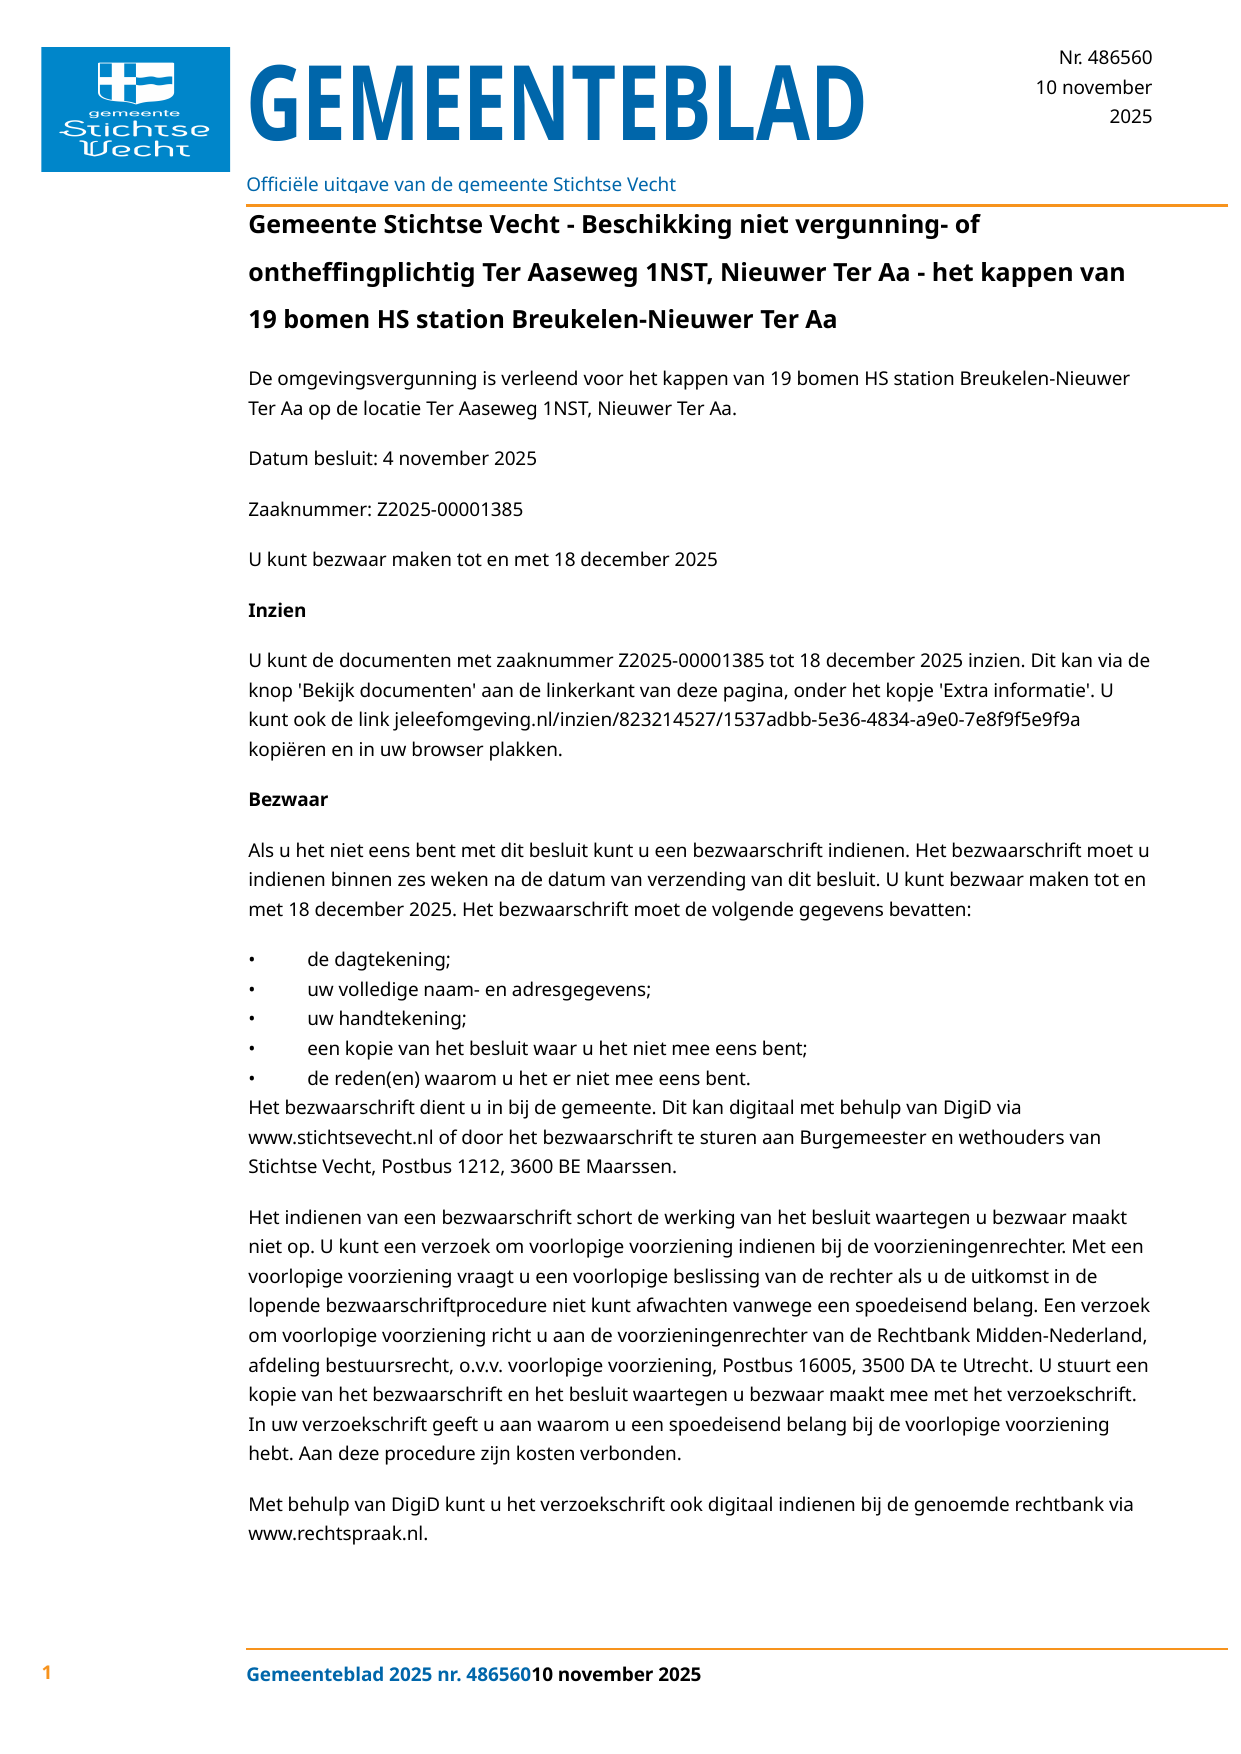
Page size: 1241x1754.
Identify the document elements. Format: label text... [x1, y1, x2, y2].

list uw volledige naam- en adresgegevens; [248, 976, 1152, 1002]
text U kunt de documenten met zaaknummer Z2025-00001385 tot 18 december 2025 inzien. Dit kan via de knop 'Bekijk documenten' aan de linkerkant van deze pagina, onder het kopje 'Extra informatie'. U kunt ook de link jeleefomgeving.nl/inzien/823214527/1537adbb-5e36-4834-a9e0-7e8f9f5e9f9a kopiëren en in uw browser plakken. [248, 647, 1152, 762]
list uw handtekening; [248, 1006, 1152, 1031]
text Met behulp van DigiD kunt u het verzoekschrift ook digitaal indienen bij de genoemde rechtbank via www.rechtspraak.nl. [248, 1491, 1152, 1546]
list de reden(en) waarom u het er niet mee eens bent. [248, 1065, 1152, 1090]
text Datum besluit: 4 november 2025 [248, 446, 1152, 471]
text De omgevingsvergunning is verleend voor het kappen van 19 bomen HS station Breukelen-Nieuwer Ter Aa op de locatie Ter Aaseweg 1NST, Nieuwer Ter Aa. [248, 366, 1152, 421]
text Inzien [248, 597, 1152, 622]
picture [99, 63, 135, 101]
list de dagtekening; [248, 946, 1152, 972]
text Het indienen van een bezwaarschrift schort de werking van het besluit waartegen u bezwaar maakt niet op. U kunt een verzoek om voorlopige voorziening indienen bij de voorzieningenrechter. Met een voorlopige voorziening vraagt u een voorlopige beslissing van de rechter als u de uitkomst in de lopende bezwaarschriftprocedure niet kunt afwachten vanwege een spoedeisend belang. Een verzoek om voorlopige voorziening richt u aan de voorzieningenrechter van de Rechtbank Midden-Nederland, afdeling bestuursrecht, o.v.v. voorlopige voorziening, Postbus 16005, 3500 DA te Utrecht. U stuurt een kopie van het bezwaarschrift en het besluit waartegen u bezwaar maakt mee met het verzoekschrift. In uw verzoekschrift geeft u aan waarom u een spoedeisend belang bij de voorlopige voorziening hebt. Aan deze procedure zijn kosten verbonden. [248, 1204, 1152, 1466]
text Gemeente Stichtse Vecht - Beschikking niet vergunning- of ontheffingplichtig Ter Aaseweg 1NST, Nieuwer Ter Aa - het kappen van 19 bomen HS station Breukelen-Nieuwer Ter Aa [248, 207, 1152, 336]
text Bezwaar [248, 786, 1152, 812]
text Het bezwaarschrift dient u in bij de gemeente. Dit kan digitaal met behulp van DigiD via www.stichtsevecht.nl of door het bezwaarschrift te sturen aan Burgemeester en wethouders van Stichtse Vecht, Postbus 1212, 3600 BE Maarssen. [248, 1094, 1152, 1179]
text Zaaknummer: Z2025-00001385 [248, 496, 1152, 522]
text U kunt bezwaar maken tot en met 18 december 2025 [248, 546, 1152, 572]
list een kopie van het besluit waar u het niet mee eens bent; [248, 1035, 1152, 1061]
text Als u het niet eens bent met dit besluit kunt u een bezwaarschrift indienen. Het bezwaarschrift moet u indienen binnen zes weken na de datum van verzending van dit besluit. U kunt bezwaar maken tot en met 18 december 2025. Het bezwaarschrift moet de volgende gegevens bevatten: [248, 837, 1152, 922]
picture [137, 63, 174, 103]
